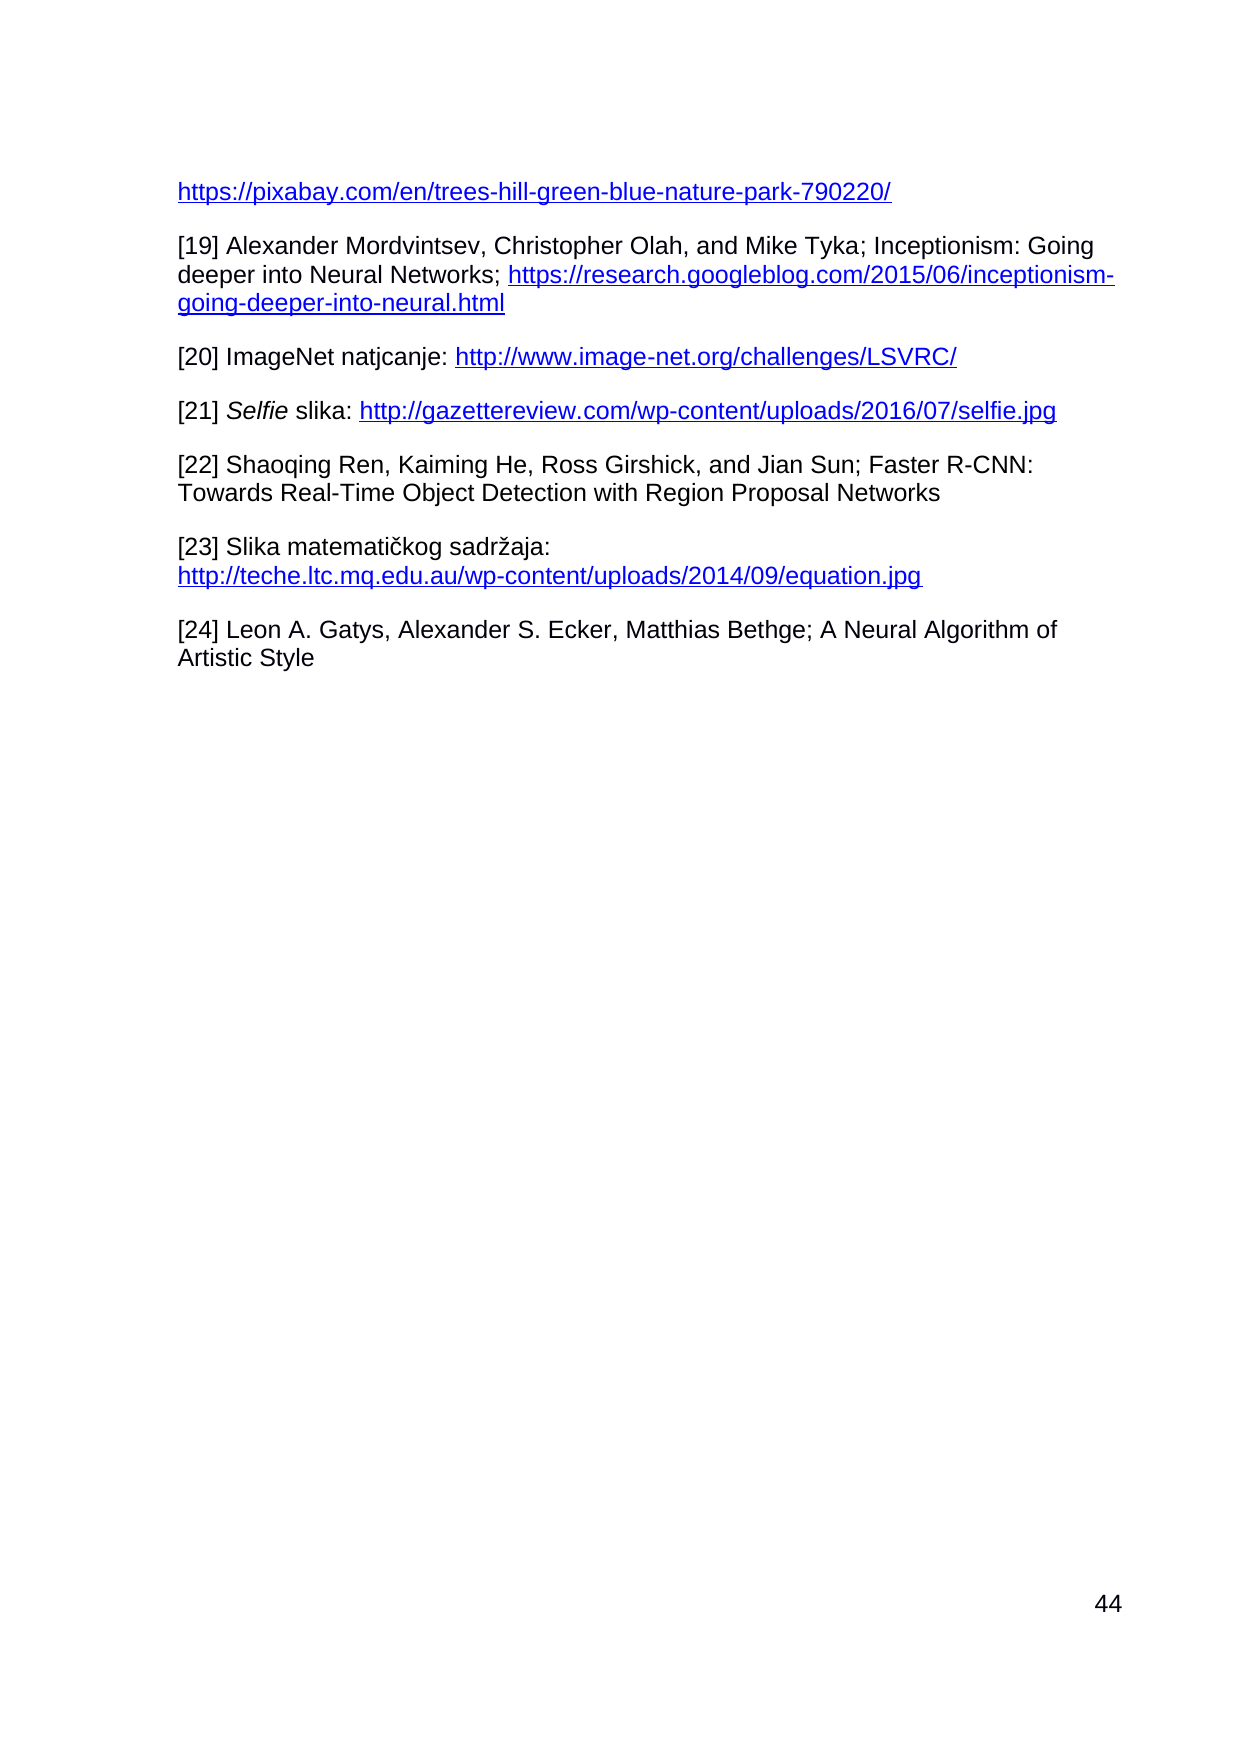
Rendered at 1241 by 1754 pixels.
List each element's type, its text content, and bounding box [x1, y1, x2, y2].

text [22] Shaoqing Ren, Kaiming He, Ross Girshick, and Jian Sun; Faster R-CNN: Towards Real-Time Object Detection with Region Proposal Networks [177, 450, 1122, 507]
text [21] Selfie slika: http://gazettereview.com/wp-content/uploads/2016/07/selfie.jpg [177, 396, 1122, 425]
text [19] Alexander Mordvintsev, Christopher Olah, and Mike Tyka; Inceptionism: Going deeper into Neural Networks; https://research.googleblog.com/2015/06/inceptionism-going-deeper-into-neural.html [177, 231, 1122, 317]
text [23] Slika matematičkog sadržaja: http://teche.ltc.mq.edu.au/wp-content/uploads/2014/09/equation.jpg [177, 532, 1122, 590]
text https://pixabay.com/en/trees-hill-green-blue-nature-park-790220/ [177, 177, 1122, 206]
text [20] ImageNet natjcanje: http://www.image-net.org/challenges/LSVRC/ [177, 342, 1122, 371]
text [24] Leon A. Gatys, Alexander S. Ecker, Matthias Bethge; A Neural Algorithm of Artistic Style [177, 615, 1122, 672]
